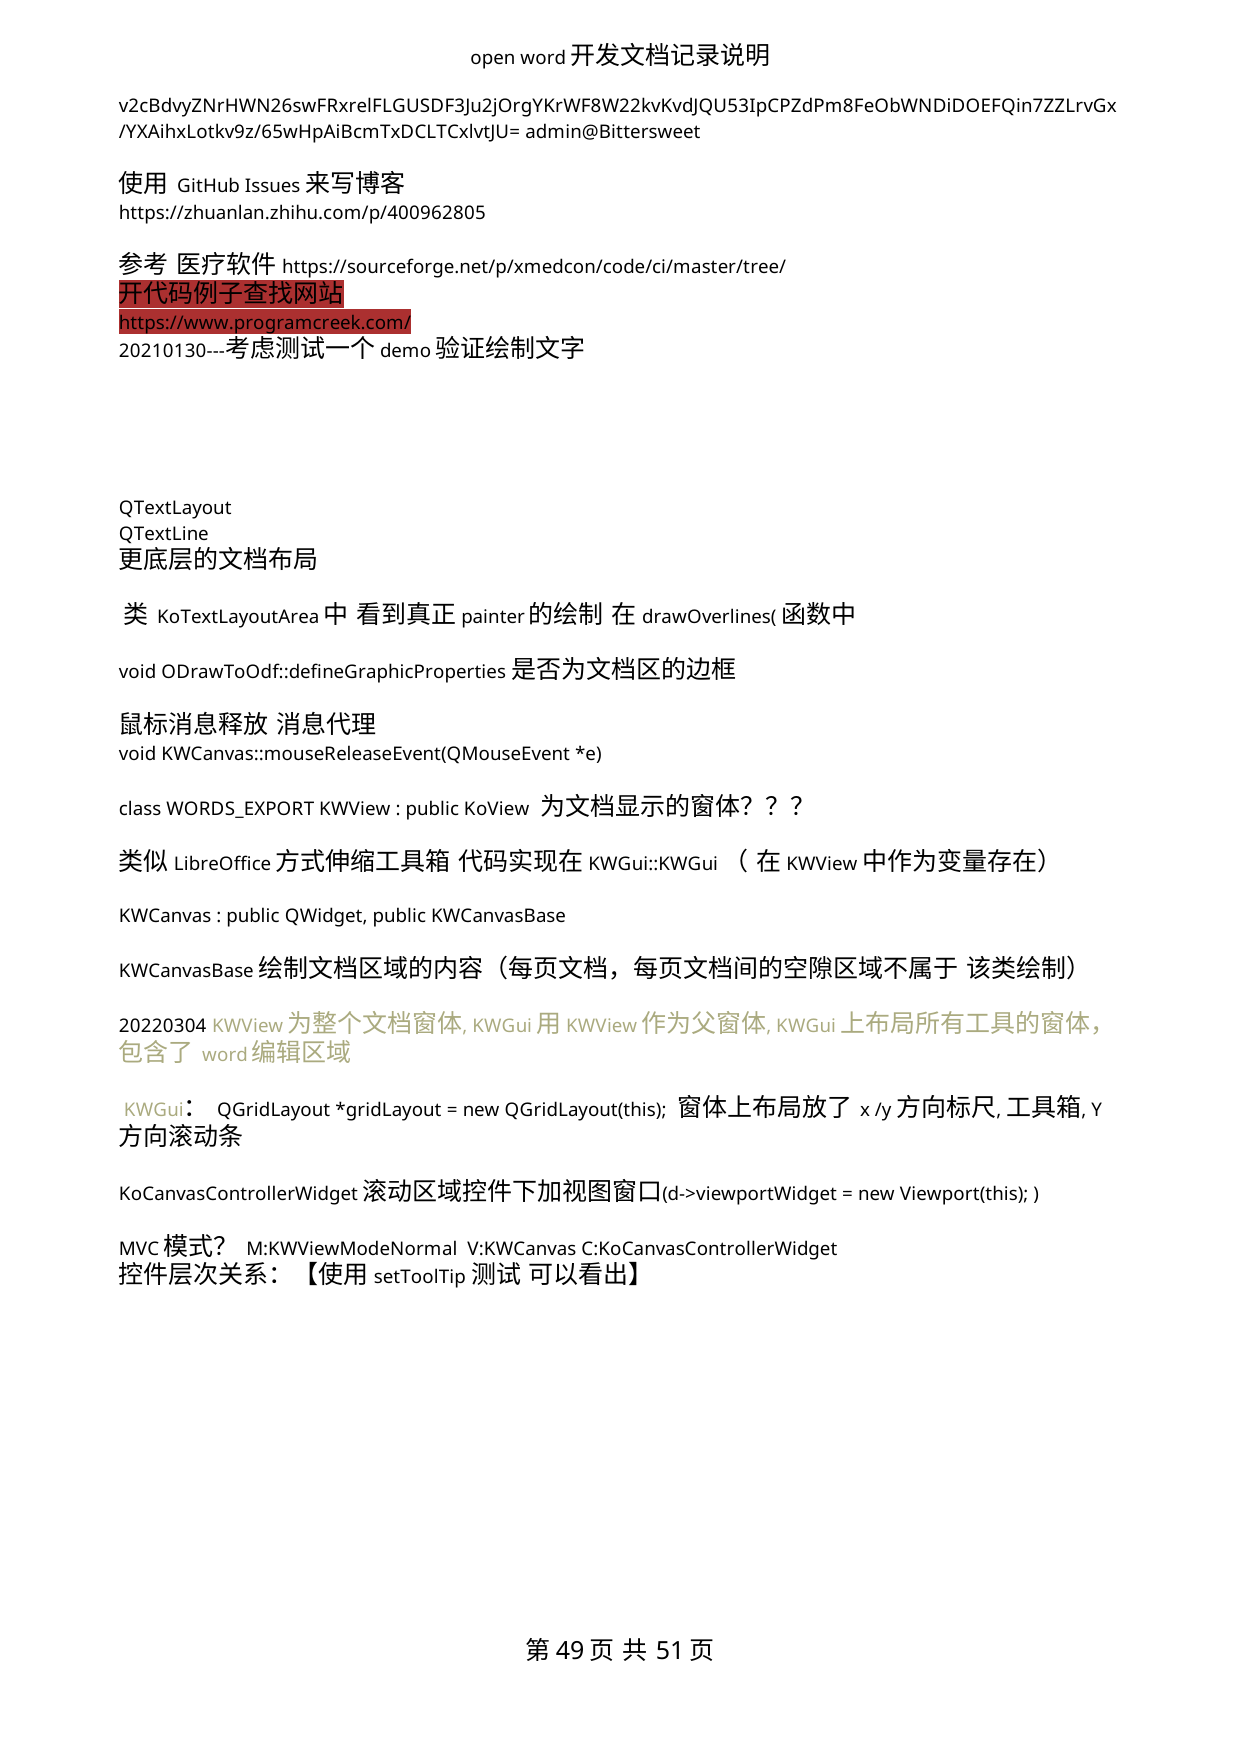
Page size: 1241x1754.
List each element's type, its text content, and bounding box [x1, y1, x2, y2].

text 使用 GitHub Issues 来写博客 [119, 169, 1121, 198]
text 20220304 KWView为整个文档窗体, KWGui用KWView作为父窗体, KWGui上布局所有工具的窗体，包含了 word编辑区域 [119, 1009, 1121, 1067]
text v2cBdvyZNrHWN26swFRxrelFLGUSDF3Ju2jOrgYKrWF8W22kvKvdJQU53IpCPZdPm8FeObWNDiDOEFQin7ZZLrvGx/YXAihxLotkv9z/65wHpAiBcmTxDCLTCxlvtJU= admin@Bittersweet [119, 91, 1121, 143]
text KWCanvas : public QWidget, public KWCanvasBase [119, 902, 1121, 928]
text 参考 医疗软件https://sourceforge.net/p/xmedcon/code/ci/master/tree/ [119, 251, 1121, 279]
text KoCanvasControllerWidget滚动区域控件下加视图窗口(d->viewportWidget = new Viewport(this); ) [119, 1177, 1121, 1206]
text KWGui： QGridLayout *gridLayout = new QGridLayout(this); 窗体上布局放了 x /y 方向标尺, 工具箱, Y方向滚动条 [119, 1093, 1121, 1151]
text MVC模式？ M:KWViewModeNormal V:KWCanvas C:KoCanvasControllerWidget [119, 1232, 1121, 1261]
text QTextLine [119, 520, 1121, 546]
text 控件层次关系：【使用setToolTip 测试 可以看出】 [119, 1261, 1121, 1290]
text 更底层的文档布局 [119, 546, 1121, 575]
text QTextLayout [119, 494, 1121, 520]
text KWCanvasBase 绘制文档区域的内容（每页文档，每页文档间的空隙区域不属于 该类绘制） [119, 954, 1121, 983]
text 类似LibreOffice方式伸缩工具箱 代码实现在KWGui::KWGui （ 在KWView 中作为变量存在） [119, 847, 1121, 876]
text void ODrawToOdf::defineGraphicProperties 是否为文档区的边框 [119, 656, 1121, 685]
text 类 KoTextLayoutArea中 看到真正painter的绘制 在drawOverlines( 函数中 [119, 601, 1121, 630]
text class WORDS_EXPORT KWView : public KoView 为文档显示的窗体？？？ [119, 792, 1121, 821]
text https://zhuanlan.zhihu.com/p/400962805 [119, 198, 1121, 224]
text void KWCanvas::mouseReleaseEvent(QMouseEvent *e) [119, 740, 1121, 766]
text 开代码例子查找网站 [119, 279, 1121, 308]
text 鼠标消息释放 消息代理 [119, 711, 1121, 740]
text 20210130---考虑测试一个demo验证绘制文字 [119, 334, 1121, 363]
text https://www.programcreek.com/ [119, 308, 1121, 334]
